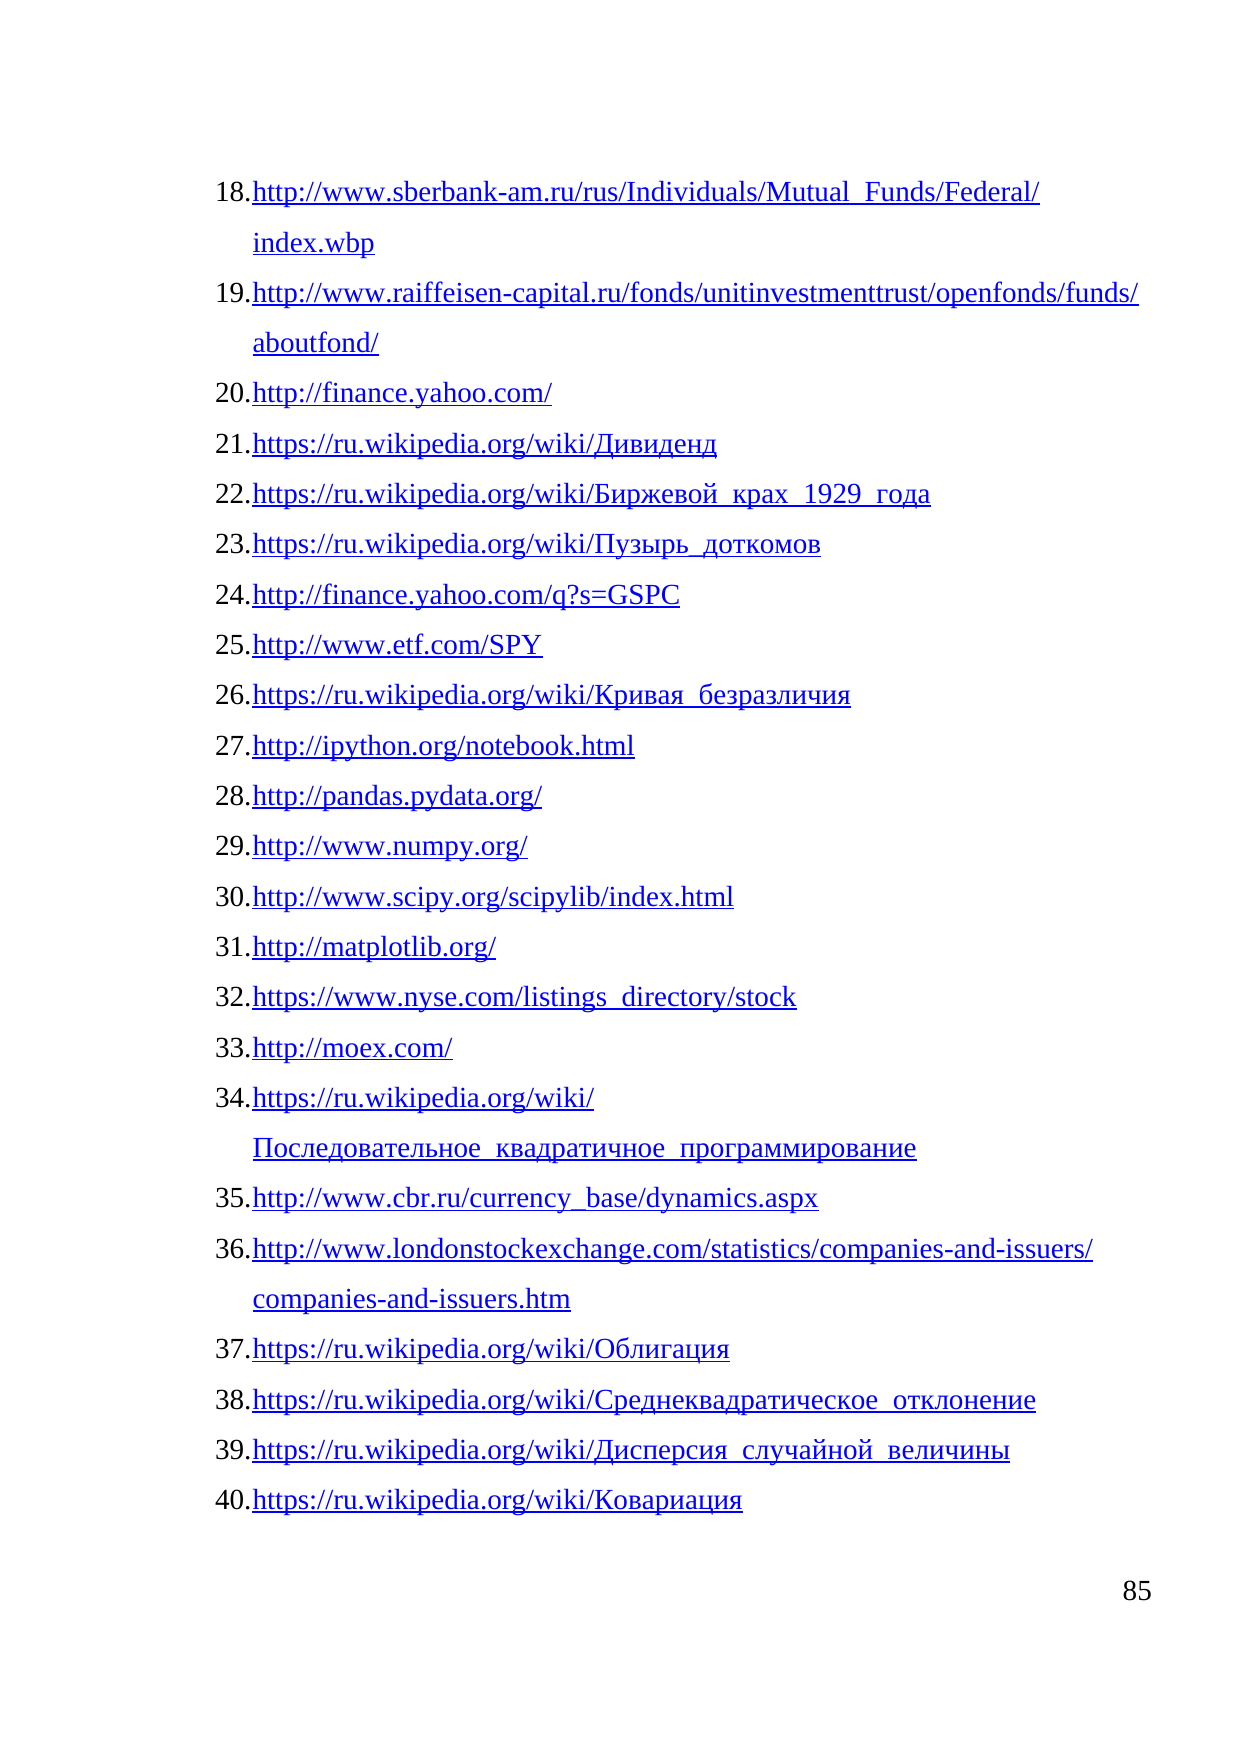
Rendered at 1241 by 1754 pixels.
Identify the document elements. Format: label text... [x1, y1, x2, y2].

list https://ru.wikipedia.org/wiki/Дивиденд [215, 426, 1152, 459]
list https://ru.wikipedia.org/wiki/Ковариация [215, 1482, 1152, 1516]
list https://ru.wikipedia.org/wiki/Среднеквадратическое_отклонение [215, 1382, 1152, 1415]
list https://www.nyse.com/listings_directory/stock [215, 979, 1152, 1013]
list http://finance.yahoo.com/ [215, 376, 1152, 409]
list https://ru.wikipedia.org/wiki/Последовательное_квадратичное_программирование [215, 1080, 1152, 1164]
list http://www.sberbank-am.ru/rus/Individuals/Mutual_Funds/Federal/index.wbp [215, 174, 1152, 258]
list http://matplotlib.org/ [215, 929, 1152, 963]
list http://www.etf.com/SPY [215, 627, 1152, 661]
list http://moex.com/ [215, 1030, 1152, 1063]
list https://ru.wikipedia.org/wiki/Кривая_безразличия [215, 677, 1152, 711]
list http://finance.yahoo.com/q?s=GSPC [215, 577, 1152, 610]
list https://ru.wikipedia.org/wiki/Дисперсия_случайной_величины [215, 1432, 1152, 1466]
list http://www.scipy.org/scipylib/index.html [215, 879, 1152, 912]
list https://ru.wikipedia.org/wiki/Биржевой_крах_1929_года [215, 476, 1152, 510]
list http://ipython.org/notebook.html [215, 728, 1152, 761]
list http://www.raiffeisen-capital.ru/fonds/unitinvestmenttrust/openfonds/funds/aboutfond/ [215, 275, 1152, 359]
list http://www.numpy.org/ [215, 828, 1152, 862]
list http://www.cbr.ru/currency_base/dynamics.aspx [215, 1181, 1152, 1214]
list https://ru.wikipedia.org/wiki/Пузырь_доткомов [215, 527, 1152, 560]
list https://ru.wikipedia.org/wiki/Облигация [215, 1332, 1152, 1365]
list http://pandas.pydata.org/ [215, 778, 1152, 812]
list http://www.londonstockexchange.com/statistics/companies-and-issuers/companies-and-issuers.htm [215, 1231, 1152, 1315]
